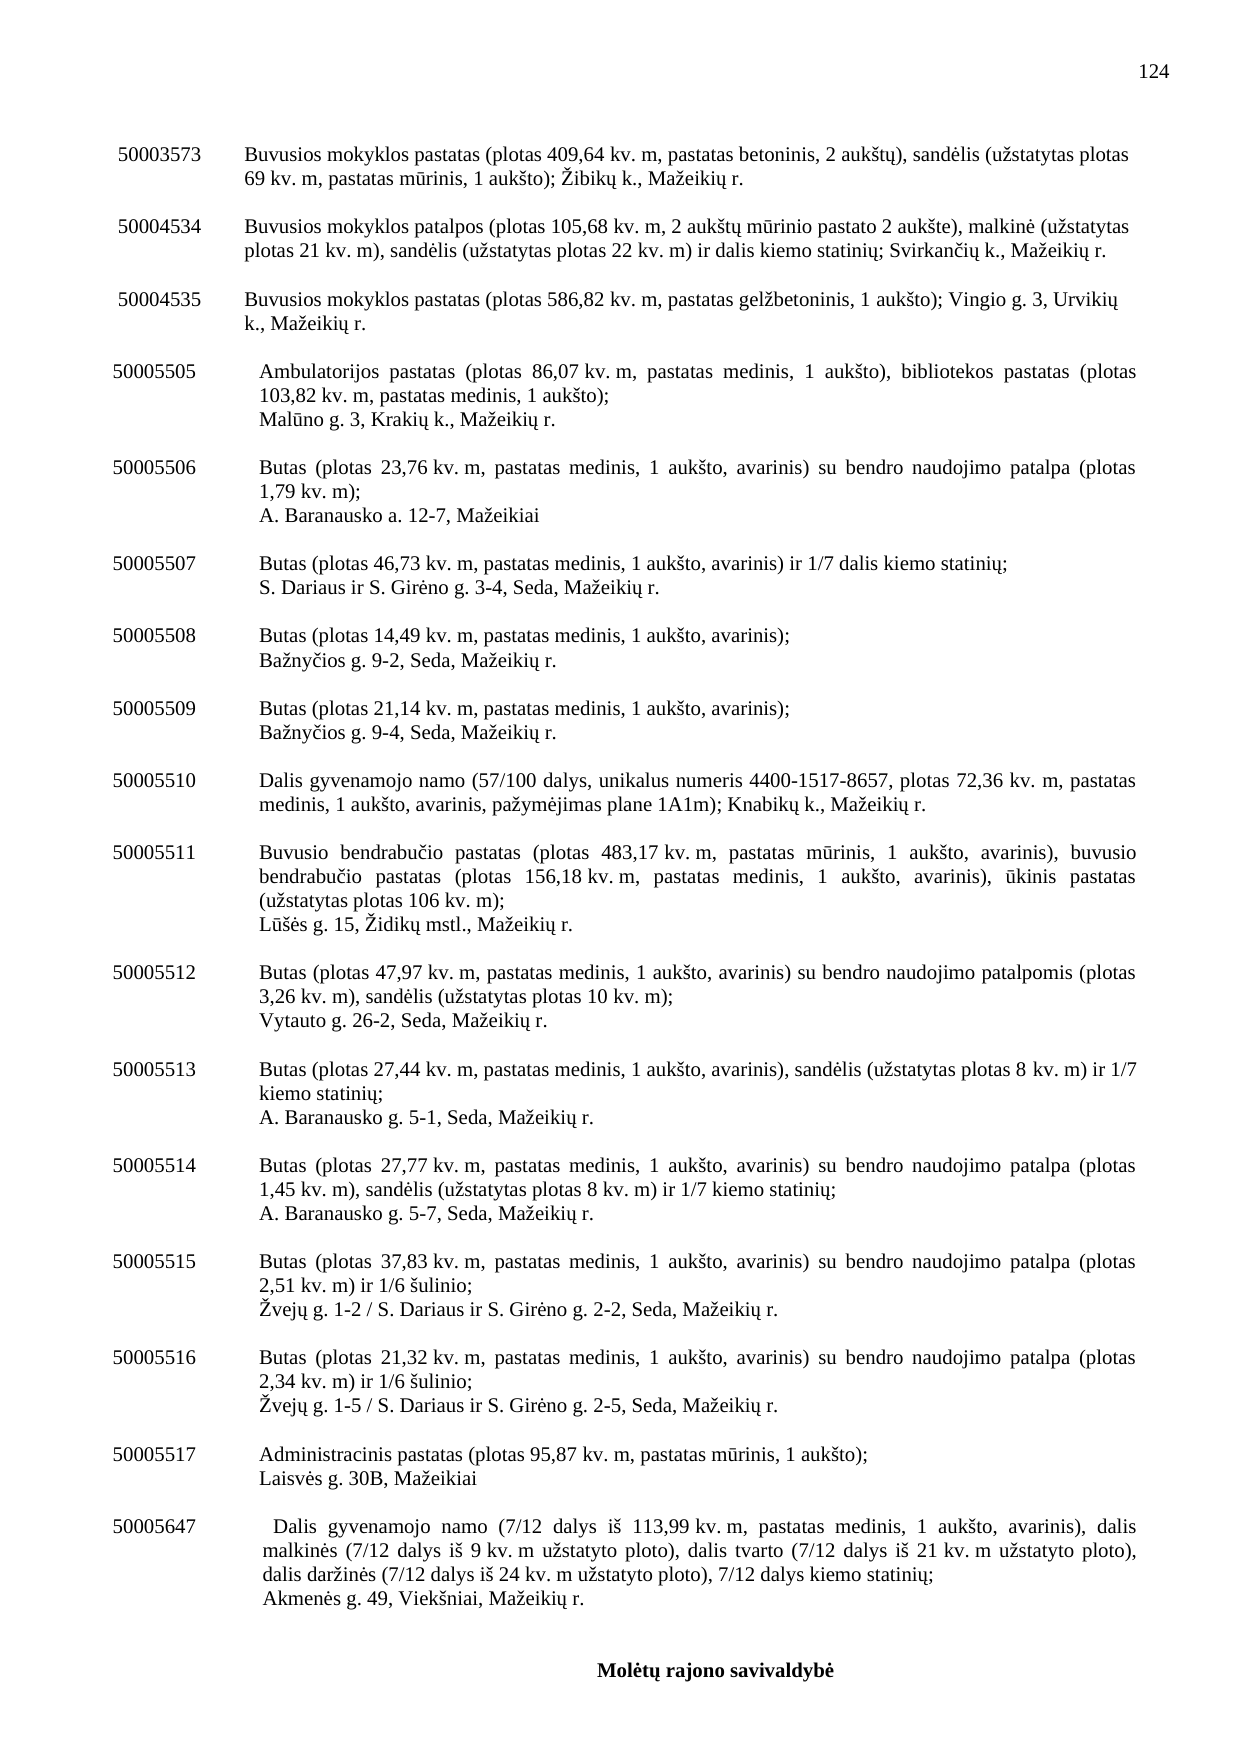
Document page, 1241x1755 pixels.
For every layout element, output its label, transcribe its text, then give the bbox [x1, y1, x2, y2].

table_cell [1178, 359, 1192, 455]
table_cell [1178, 1057, 1192, 1153]
table_cell [1198, 214, 1207, 262]
table_cell [1198, 287, 1207, 335]
table_cell [1207, 1057, 1240, 1153]
table_cell [1193, 960, 1198, 1057]
table_cell [1178, 287, 1192, 335]
table_cell [1207, 455, 1240, 551]
table_cell [1198, 335, 1207, 359]
table_cell [1148, 214, 1163, 262]
table_cell [1207, 1634, 1240, 1658]
table_cell [1178, 1153, 1192, 1249]
table_cell [1198, 142, 1207, 190]
table_cell 50005647 [101, 1514, 233, 1634]
table_cell Butas (plotas 27,44 kv. m, pastatas medinis, 1 aukšto, avarinis), sandėlis (užstatytas plotas 8 kv. m) ir 1/7 kiemo statinių; A. Baranausko g. 5-1, Seda, Mažeikių r. [233, 1057, 1148, 1153]
table_cell [1193, 768, 1198, 840]
table_cell [1207, 1345, 1240, 1442]
table_cell [101, 190, 1198, 214]
table_cell [1193, 1057, 1198, 1153]
table_cell [1207, 335, 1240, 359]
table_cell 50005507 [101, 551, 233, 623]
table_cell [1207, 1658, 1240, 1682]
table_cell [1198, 1514, 1207, 1634]
table_cell Buvusio bendrabučio pastatas (plotas 483,17 kv. m, pastatas mūrinis, 1 aukšto, avarinis), buvusio bendrabučio pastatas (plotas 156,18 kv. m, pastatas medinis, 1 aukšto, avarinis), ūkinis pastatas (užstatytas plotas 106 kv. m); Lūšės g. 15, Židikų mstl., Mažeikių r. [233, 840, 1148, 960]
table_cell [1198, 624, 1207, 696]
table_cell Butas (plotas 23,76 kv. m, pastatas medinis, 1 aukšto, avarinis) su bendro naudojimo patalpa (plotas 1,79 kv. m); A. Baranausko a. 12-7, Mažeikiai [233, 455, 1148, 551]
table_cell [1148, 624, 1163, 696]
table_cell Butas (plotas 21,14 kv. m, pastatas medinis, 1 aukšto, avarinis); Bažnyčios g. 9-4, Seda, Mažeikių r. [233, 696, 1148, 768]
table_cell 50004534 [101, 214, 233, 262]
table_cell Administracinis pastatas (plotas 95,87 kv. m, pastatas mūrinis, 1 aukšto); Laisvės g. 30B, Mažeikiai [233, 1442, 1148, 1514]
table_cell [1148, 551, 1163, 623]
table_cell Dalis gyvenamojo namo (57/100 dalys, unikalus numeris 4400-1517-8657, plotas 72,36 kv. m, pastatas medinis, 1 aukšto, avarinis, pažymėjimas plane 1A1m); Knabikų k., Mažeikių r. [233, 768, 1148, 840]
table_cell [1178, 960, 1192, 1057]
table_cell [1163, 1442, 1178, 1514]
table_cell [1148, 696, 1163, 768]
table_cell [101, 1634, 1198, 1658]
table_cell [1148, 1057, 1163, 1153]
table_cell Butas (plotas 21,32 kv. m, pastatas medinis, 1 aukšto, avarinis) su bendro naudojimo patalpa (plotas 2,34 kv. m) ir 1/6 šulinio; Žvejų g. 1-5 / S. Dariaus ir S. Girėno g. 2-5, Seda, Mažeikių r. [233, 1345, 1148, 1442]
table_cell [1148, 1442, 1163, 1514]
table_cell [1193, 1153, 1198, 1249]
table_cell [1198, 263, 1207, 287]
table_cell [1163, 1345, 1178, 1442]
table_cell [1193, 551, 1198, 623]
table_cell [1198, 551, 1207, 623]
table_cell 50005515 [101, 1249, 233, 1345]
table_cell [1163, 840, 1178, 960]
table_cell [1207, 1249, 1240, 1345]
table_cell [1163, 1249, 1178, 1345]
table_cell [1207, 287, 1240, 335]
table_cell [1178, 1442, 1192, 1514]
table_cell [1163, 214, 1178, 262]
table_cell [1193, 359, 1198, 455]
table_cell [1148, 1514, 1163, 1634]
table_cell [1178, 624, 1192, 696]
table_cell [101, 1658, 233, 1682]
table_cell [1198, 1249, 1207, 1345]
table_cell [1178, 1514, 1192, 1634]
table_cell [1207, 214, 1240, 262]
table_cell 50005505 [101, 359, 233, 455]
table_cell [1193, 840, 1198, 960]
table_cell [1193, 1249, 1198, 1345]
table_cell [1148, 1153, 1163, 1249]
table_cell 50003573 [101, 142, 233, 190]
table_cell 50005517 [101, 1442, 233, 1514]
table_cell [1178, 1249, 1192, 1345]
table_cell [1178, 455, 1192, 551]
table_cell [1198, 1442, 1207, 1514]
table_cell [1178, 551, 1192, 623]
table_cell [1207, 1153, 1240, 1249]
table_cell [1198, 1634, 1207, 1658]
table_cell [1193, 696, 1198, 768]
table_cell [1207, 118, 1240, 142]
table_cell Molėtų rajono savivaldybė [233, 1658, 1198, 1682]
table_cell 50005510 [101, 768, 233, 840]
table_cell [1198, 359, 1207, 455]
table_cell Buvusios mokyklos pastatas (plotas 409,64 kv. m, pastatas betoninis, 2 aukštų), sandėlis (užstatytas plotas 69 kv. m, pastatas mūrinis, 1 aukšto); Žibikų k., Mažeikių r. [233, 142, 1148, 190]
table_cell [1198, 190, 1207, 214]
table_cell [101, 118, 1198, 142]
table_cell [1163, 551, 1178, 623]
table_cell [1148, 287, 1163, 335]
table_cell [1178, 696, 1192, 768]
table_cell [1207, 624, 1240, 696]
table_cell [1178, 768, 1192, 840]
table_cell [1198, 1057, 1207, 1153]
table_cell [1163, 1514, 1178, 1634]
table_cell [1193, 1442, 1198, 1514]
table_cell [1207, 696, 1240, 768]
table_cell [1193, 1345, 1198, 1442]
table_cell [1198, 696, 1207, 768]
table_cell Dalis gyvenamojo namo (7/12 dalys iš 113,99 kv. m, pastatas medinis, 1 aukšto, avarinis), dalis malkinės (7/12 dalys iš 9 kv. m užstatyto ploto), dalis tvarto (7/12 dalys iš 21 kv. m užstatyto ploto), dalis daržinės (7/12 dalys iš 24 kv. m užstatyto ploto), 7/12 dalys kiemo statinių; Akmenės g. 49, Viekšniai, Mažeikių r. [233, 1514, 1148, 1634]
table_cell Buvusios mokyklos patalpos (plotas 105,68 kv. m, 2 aukštų mūrinio pastato 2 aukšte), malkinė (užstatytas plotas 21 kv. m), sandėlis (užstatytas plotas 22 kv. m) ir dalis kiemo statinių; Svirkančių k., Mažeikių r. [233, 214, 1148, 262]
table_cell [1148, 142, 1163, 190]
table_cell [1178, 840, 1192, 960]
table_cell Butas (plotas 14,49 kv. m, pastatas medinis, 1 aukšto, avarinis); Bažnyčios g. 9-2, Seda, Mažeikių r. [233, 624, 1148, 696]
table_cell [1198, 840, 1207, 960]
table_cell 50005513 [101, 1057, 233, 1153]
table_cell [1207, 263, 1240, 287]
table_cell 50005514 [101, 1153, 233, 1249]
table_cell [1148, 1249, 1163, 1345]
table_cell [1198, 1345, 1207, 1442]
table_cell [1207, 1514, 1240, 1634]
table_cell [1163, 1153, 1178, 1249]
table_cell [1163, 142, 1178, 190]
table_cell [1207, 840, 1240, 960]
table_cell [1193, 142, 1198, 190]
table_cell [1163, 960, 1178, 1057]
table_cell [1148, 768, 1163, 840]
table_cell [1148, 960, 1163, 1057]
table_cell [1198, 118, 1207, 142]
table_cell Butas (plotas 46,73 kv. m, pastatas medinis, 1 aukšto, avarinis) ir 1/7 dalis kiemo statinių; S. Dariaus ir S. Girėno g. 3-4, Seda, Mažeikių r. [233, 551, 1148, 623]
table_cell [1207, 1442, 1240, 1514]
table_cell [1207, 190, 1240, 214]
table_cell Butas (plotas 27,77 kv. m, pastatas medinis, 1 aukšto, avarinis) su bendro naudojimo patalpa (plotas 1,45 kv. m), sandėlis (užstatytas plotas 8 kv. m) ir 1/7 kiemo statinių; A. Baranausko g. 5-7, Seda, Mažeikių r. [233, 1153, 1148, 1249]
table_cell [1148, 455, 1163, 551]
table_cell 50005516 [101, 1345, 233, 1442]
table_cell Buvusios mokyklos pastatas (plotas 586,82 kv. m, pastatas gelžbetoninis, 1 aukšto); Vingio g. 3, Urvikių k., Mažeikių r. [233, 287, 1148, 335]
table_cell [1178, 1345, 1192, 1442]
table_cell [1207, 960, 1240, 1057]
table_cell [1198, 1658, 1207, 1682]
table_cell 50005512 [101, 960, 233, 1057]
table_cell [1193, 624, 1198, 696]
table_cell [1193, 455, 1198, 551]
table_cell [1148, 1345, 1163, 1442]
table_cell [1207, 142, 1240, 190]
table_cell [1163, 696, 1178, 768]
table_cell [1163, 359, 1178, 455]
table_cell [1207, 359, 1240, 455]
table_cell 50005508 [101, 624, 233, 696]
table_cell [1163, 287, 1178, 335]
table_cell 50004535 [101, 287, 233, 335]
table_cell [1148, 359, 1163, 455]
table_cell [1193, 214, 1198, 262]
table_cell [1163, 1057, 1178, 1153]
table_cell [1163, 624, 1178, 696]
table_cell [1178, 214, 1192, 262]
table_cell [1163, 455, 1178, 551]
table_cell 50005509 [101, 696, 233, 768]
table_cell [1198, 960, 1207, 1057]
table_cell [1178, 142, 1192, 190]
table_cell [1198, 768, 1207, 840]
table_cell [1198, 455, 1207, 551]
table_cell [1163, 768, 1178, 840]
table_cell [101, 263, 1198, 287]
table_cell [1207, 551, 1240, 623]
table_cell [1198, 1153, 1207, 1249]
table_cell [1193, 1514, 1198, 1634]
table_cell Ambulatorijos pastatas (plotas 86,07 kv. m, pastatas medinis, 1 aukšto), bibliotekos pastatas (plotas 103,82 kv. m, pastatas medinis, 1 aukšto); Malūno g. 3, Krakių k., Mažeikių r. [233, 359, 1148, 455]
table_cell [1193, 287, 1198, 335]
table_cell 50005511 [101, 840, 233, 960]
table_cell Butas (plotas 37,83 kv. m, pastatas medinis, 1 aukšto, avarinis) su bendro naudojimo patalpa (plotas 2,51 kv. m) ir 1/6 šulinio; Žvejų g. 1-2 / S. Dariaus ir S. Girėno g. 2-2, Seda, Mažeikių r. [233, 1249, 1148, 1345]
table_cell 50005506 [101, 455, 233, 551]
table_cell [1148, 840, 1163, 960]
table_cell [1207, 768, 1240, 840]
table_cell [101, 335, 1198, 359]
table_cell Butas (plotas 47,97 kv. m, pastatas medinis, 1 aukšto, avarinis) su bendro naudojimo patalpomis (plotas 3,26 kv. m), sandėlis (užstatytas plotas 10 kv. m); Vytauto g. 26-2, Seda, Mažeikių r. [233, 960, 1148, 1057]
